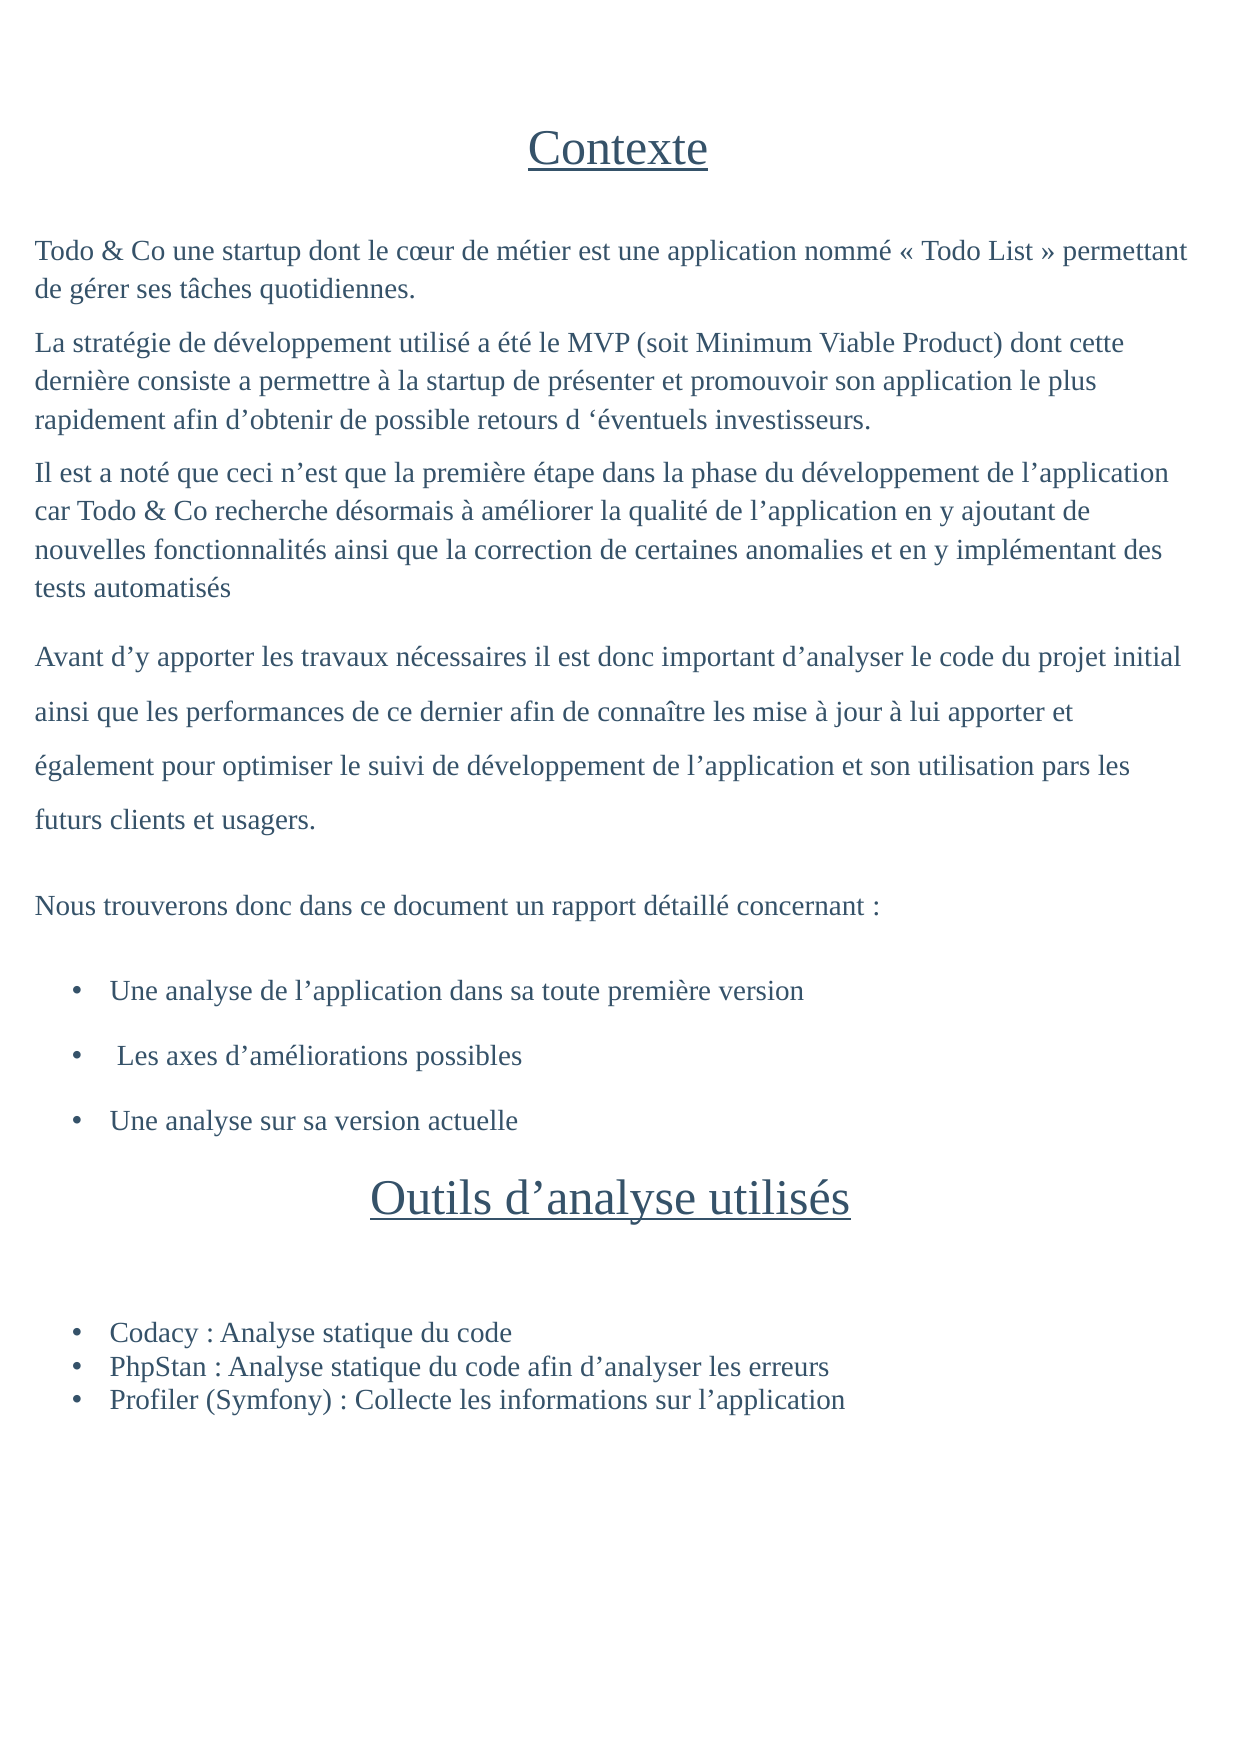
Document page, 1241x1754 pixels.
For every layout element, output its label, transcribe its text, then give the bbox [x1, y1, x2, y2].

list Profiler (Symfony) : Collecte les informations sur l’application [72, 1382, 1202, 1416]
list Codacy : Analyse statique du code [72, 1315, 1202, 1349]
text Todo & Co une startup dont le cœur de métier est une application nommé « Todo List » permettant de gérer ses tâches quotidiennes. [34, 233, 1202, 305]
text Avant d’y apporter les travaux nécessaires il est donc important d’analyser le code du projet initial ainsi que les performances de ce dernier afin de connaître les mise à jour à lui apporter et également pour optimiser le suivi de développement de l’application et son utilisation pars les futurs clients et usagers. [34, 639, 1186, 836]
list Les axes d’améliorations possibles [72, 1038, 1202, 1072]
text Outils d’analyse utilisés [34, 1168, 1186, 1225]
list PhpStan : Analyse statique du code afin d’analyser les erreurs [72, 1349, 1202, 1382]
list Une analyse de l’application dans sa toute première version [72, 973, 1202, 1007]
text Nous trouverons donc dans ce document un rapport détaillé concernant : [34, 888, 1186, 921]
text Il est a noté que ceci n’est que la première étape dans la phase du développement de l’application car Todo & Co recherche désormais à améliorer la qualité de l’application en y ajoutant de nouvelles fonctionnalités ainsi que la correction de certaines anomalies et en y implémentant des tests automatisés [34, 455, 1202, 604]
text La stratégie de développement utilisé a été le MVP (soit Minimum Viable Product) dont cette dernière consiste a permettre à la startup de présenter et promouvoir son application le plus rapidement afin d’obtenir de possible retours d ‘éventuels investisseurs. [34, 325, 1202, 435]
list Une analyse sur sa version actuelle [72, 1103, 1202, 1137]
text Contexte [34, 118, 1202, 176]
